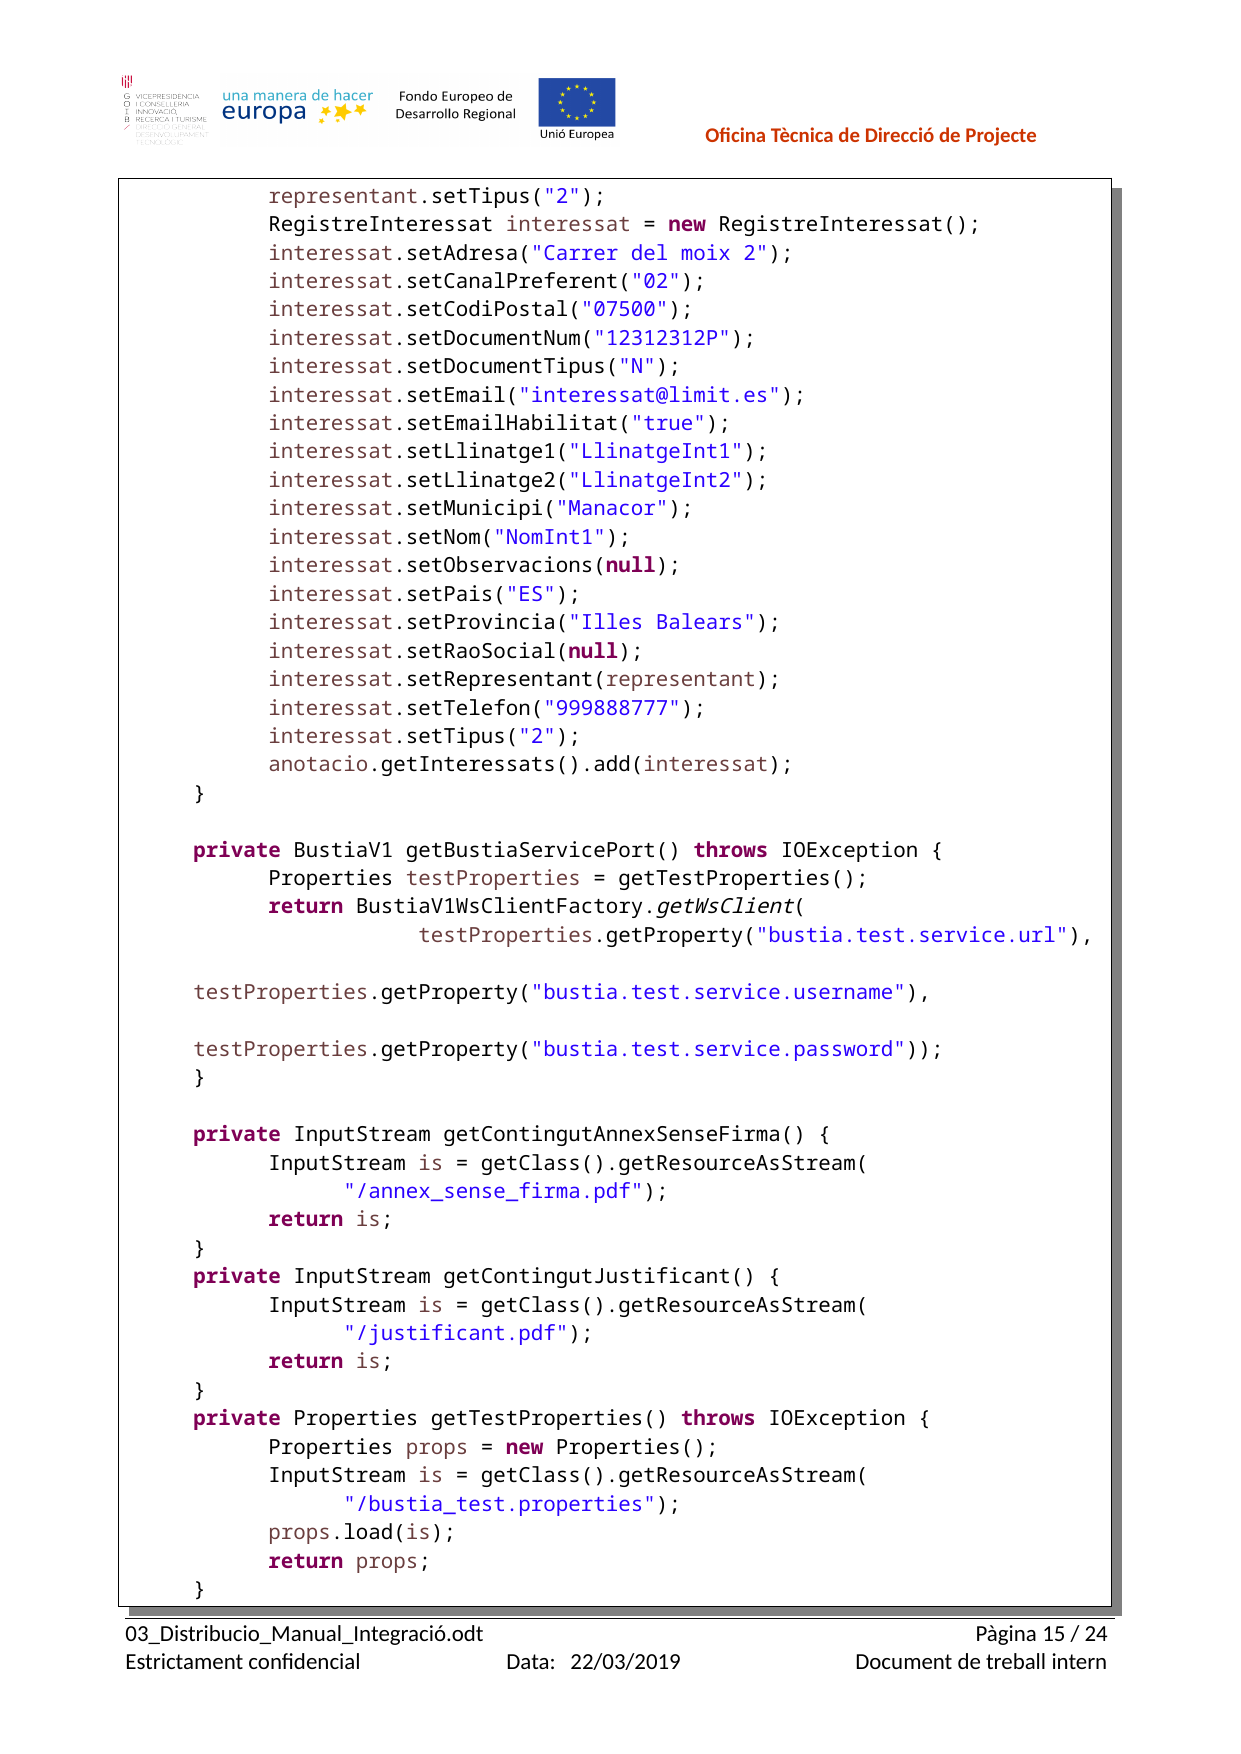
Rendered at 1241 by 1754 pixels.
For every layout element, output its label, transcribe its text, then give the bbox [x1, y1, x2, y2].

text testProperties.getProperty("bustia.test.service.password")); [119, 1002, 1111, 1059]
text } [119, 1059, 1111, 1091]
text interessat.setTelefon("999888777"); [119, 689, 1111, 718]
text Properties props = new Properties(); [119, 1429, 1111, 1457]
text props.load(is); [119, 1514, 1111, 1543]
text private InputStream getContingutJustificant() { [119, 1258, 1111, 1287]
text "/justificant.pdf"); [119, 1315, 1111, 1344]
text testProperties.getProperty("bustia.test.service.url"), [119, 917, 1111, 946]
text interessat.setCodiPostal("07500"); [119, 291, 1111, 320]
text interessat.setLlinatge2("LlinatgeInt2"); [119, 462, 1111, 491]
text private InputStream getContingutAnnexSenseFirma() { [119, 1116, 1111, 1144]
text InputStream is = getClass().getResourceAsStream( [119, 1457, 1111, 1486]
text testProperties.getProperty("bustia.test.service.username"), [119, 946, 1111, 1002]
text interessat.setObservacions(null); [119, 547, 1111, 576]
text interessat.setDocumentNum("12312312P"); [119, 320, 1111, 348]
text interessat.setEmailHabilitat("true"); [119, 405, 1111, 434]
text private Properties getTestProperties() throws IOException { [119, 1401, 1111, 1429]
text interessat.setRaoSocial(null); [119, 633, 1111, 661]
text return BustiaV1WsClientFactory.getWsClient( [119, 889, 1111, 917]
text interessat.setRepresentant(representant); [119, 661, 1111, 689]
text private BustiaV1 getBustiaServicePort() throws IOException { [119, 832, 1111, 860]
text RegistreInteressat interessat = new RegistreInteressat(); [119, 206, 1111, 234]
text return props; [119, 1543, 1111, 1571]
text return is; [119, 1344, 1111, 1372]
text interessat.setCanalPreferent("02"); [119, 263, 1111, 291]
text anotacio.getInteressats().add(interessat); [119, 746, 1111, 775]
text } [119, 1372, 1111, 1401]
text InputStream is = getClass().getResourceAsStream( [119, 1287, 1111, 1315]
text representant.setTipus("2"); [119, 179, 1111, 206]
text interessat.setLlinatge1("LlinatgeInt1"); [119, 434, 1111, 462]
text interessat.setProvincia("Illes Balears"); [119, 604, 1111, 633]
text interessat.setMunicipi("Manacor"); [119, 491, 1111, 519]
picture [118, 73, 213, 147]
picture [219, 73, 621, 147]
text interessat.setEmail("interessat@limit.es"); [119, 377, 1111, 405]
text } [119, 775, 1111, 806]
text interessat.setDocumentTipus("N"); [119, 348, 1111, 377]
text interessat.setAdresa("Carrer del moix 2"); [119, 234, 1111, 263]
text } [119, 1571, 1111, 1606]
text } [119, 1230, 1111, 1258]
text InputStream is = getClass().getResourceAsStream( [119, 1144, 1111, 1173]
text interessat.setNom("NomInt1"); [119, 519, 1111, 547]
text return is; [119, 1201, 1111, 1230]
text "/annex_sense_firma.pdf"); [119, 1173, 1111, 1201]
text Properties testProperties = getTestProperties(); [119, 860, 1111, 889]
text "/bustia_test.properties"); [119, 1486, 1111, 1514]
text interessat.setPais("ES"); [119, 576, 1111, 604]
text interessat.setTipus("2"); [119, 718, 1111, 746]
